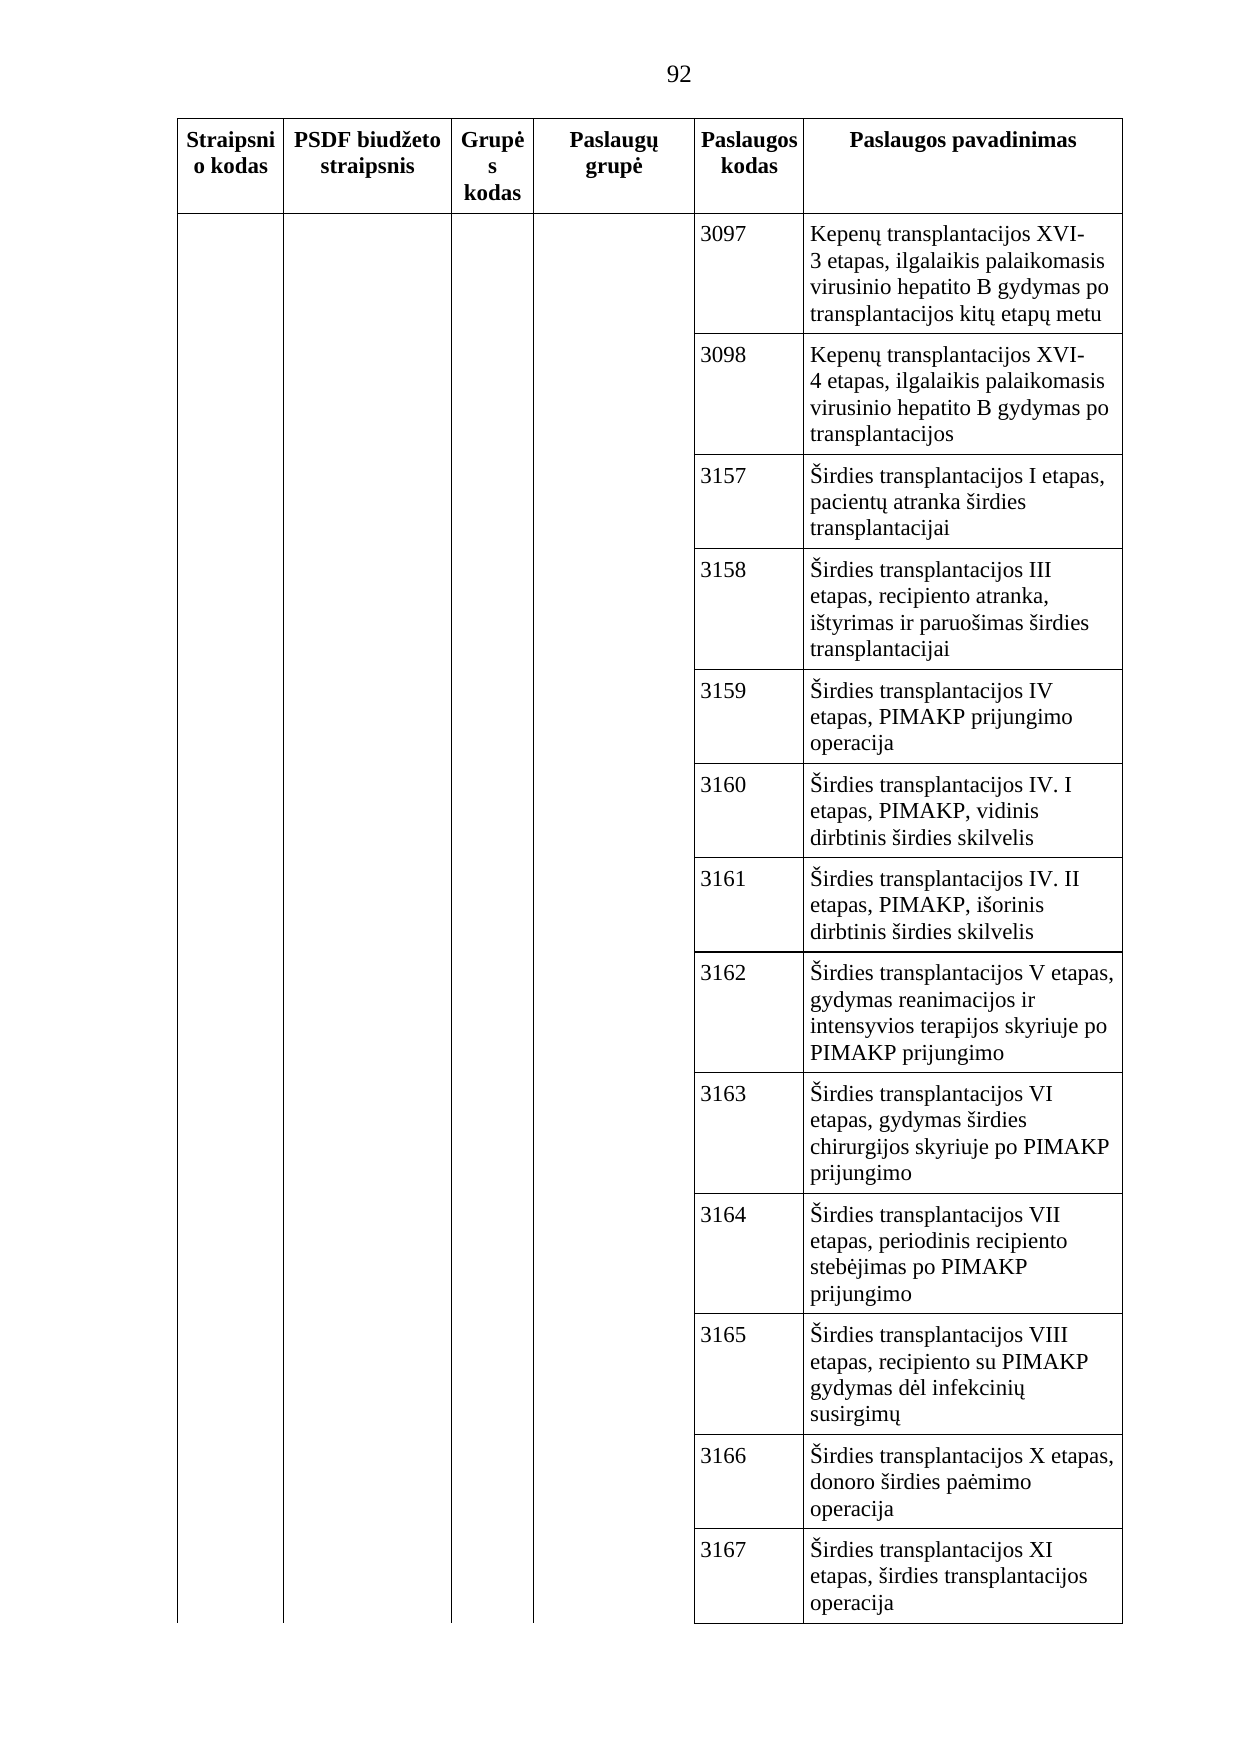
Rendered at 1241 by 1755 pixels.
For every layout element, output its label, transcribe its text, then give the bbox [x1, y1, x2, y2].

table_cell Širdies transplantacijos V etapas, gydymas reanimacijos ir intensyvios terapijos skyriuje po PIMAKP prijungimo [804, 953, 1122, 1072]
table_cell [534, 1434, 694, 1528]
table_cell [452, 1434, 533, 1528]
table_cell [452, 548, 533, 668]
table_cell Širdies transplantacijos XI etapas, širdies transplantacijos operacija [804, 1529, 1122, 1622]
table_cell [452, 1193, 533, 1313]
table_cell Širdies transplantacijos IV. I etapas, PIMAKP, vidinis dirbtinis širdies skilvelis [804, 764, 1122, 857]
table_cell [284, 1072, 451, 1193]
table_cell [534, 333, 694, 454]
table_cell [452, 669, 533, 763]
table_cell [452, 1528, 533, 1622]
table_cell 3097 [695, 214, 803, 333]
table_cell [284, 1528, 451, 1622]
table_cell [284, 857, 451, 951]
table_cell [178, 1434, 283, 1528]
table_cell [534, 548, 694, 668]
table_cell [534, 454, 694, 548]
table_cell [178, 763, 283, 857]
table_cell [452, 857, 533, 951]
table_cell [178, 951, 283, 1072]
table_cell 3157 [695, 455, 803, 548]
table_cell [534, 1313, 694, 1434]
table_cell [534, 857, 694, 951]
table_cell 3165 [695, 1314, 803, 1434]
table_cell Širdies transplantacijos VII etapas, periodinis recipiento stebėjimas po PIMAKP prijungimo [804, 1194, 1122, 1313]
table_cell Širdies transplantacijos X etapas, donoro širdies paėmimo operacija [804, 1435, 1122, 1528]
table_cell 3159 [695, 670, 803, 763]
table_cell [178, 214, 283, 333]
table_header Straipsnio kodas [178, 119, 283, 212]
table_cell [534, 763, 694, 857]
table_cell [284, 333, 451, 454]
table_header Paslaugos kodas [695, 119, 803, 212]
table_cell 3163 [695, 1073, 803, 1193]
table_cell [178, 1528, 283, 1622]
table_cell [534, 1072, 694, 1193]
table_cell Širdies transplantacijos VI etapas, gydymas širdies chirurgijos skyriuje po PIMAKP prijungimo [804, 1073, 1122, 1193]
table_cell [284, 669, 451, 763]
table_header Paslaugos pavadinimas [804, 119, 1122, 212]
table_cell [178, 669, 283, 763]
table_cell 3167 [695, 1529, 803, 1622]
table_cell [178, 548, 283, 668]
table_cell [452, 1072, 533, 1193]
table_cell [284, 951, 451, 1072]
table_cell [178, 454, 283, 548]
table_cell [284, 763, 451, 857]
table_cell [178, 333, 283, 454]
table_header Paslaugų grupė [534, 119, 694, 212]
table_header Grupės kodas [452, 119, 533, 212]
table_cell [452, 1313, 533, 1434]
table_cell [284, 454, 451, 548]
table_cell Širdies transplantacijos IV. II etapas, PIMAKP, išorinis dirbtinis širdies skilvelis [804, 858, 1122, 951]
table_cell [284, 1193, 451, 1313]
table_cell [534, 214, 694, 333]
table_cell 3164 [695, 1194, 803, 1313]
table_cell [534, 1528, 694, 1622]
table_header PSDF biudžeto straipsnis [284, 119, 451, 212]
table_cell [534, 669, 694, 763]
table_cell Širdies transplantacijos I etapas, pacientų atranka širdies transplantacijai [804, 455, 1122, 548]
table_cell Kepenų transplantacijos XVI-3 etapas, ilgalaikis palaikomasis virusinio hepatito B gydymas po transplantacijos kitų etapų metu [804, 214, 1122, 333]
table_cell 3161 [695, 858, 803, 951]
table_cell [452, 951, 533, 1072]
table_cell 3162 [695, 953, 803, 1072]
table_cell Širdies transplantacijos VIII etapas, recipiento su PIMAKP gydymas dėl infekcinių susirgimų [804, 1314, 1122, 1434]
table_cell [178, 1313, 283, 1434]
table_cell 3098 [695, 334, 803, 454]
table_cell [284, 214, 451, 333]
table_cell [452, 454, 533, 548]
table_cell [178, 1193, 283, 1313]
table_cell Širdies transplantacijos IV etapas, PIMAKP prijungimo operacija [804, 670, 1122, 763]
table_cell [178, 857, 283, 951]
table_cell 3160 [695, 764, 803, 857]
table_cell [178, 1072, 283, 1193]
table_cell 3166 [695, 1435, 803, 1528]
table_cell [284, 548, 451, 668]
table_cell Kepenų transplantacijos XVI-4 etapas, ilgalaikis palaikomasis virusinio hepatito B gydymas po transplantacijos [804, 334, 1122, 454]
table_cell [452, 214, 533, 333]
table_cell [284, 1434, 451, 1528]
table_cell [452, 763, 533, 857]
table_cell 3158 [695, 549, 803, 668]
table_cell [534, 1193, 694, 1313]
table_cell [534, 951, 694, 1072]
table_cell Širdies transplantacijos III etapas, recipiento atranka, ištyrimas ir paruošimas širdies transplantacijai [804, 549, 1122, 668]
table_cell [452, 333, 533, 454]
table_cell [284, 1313, 451, 1434]
